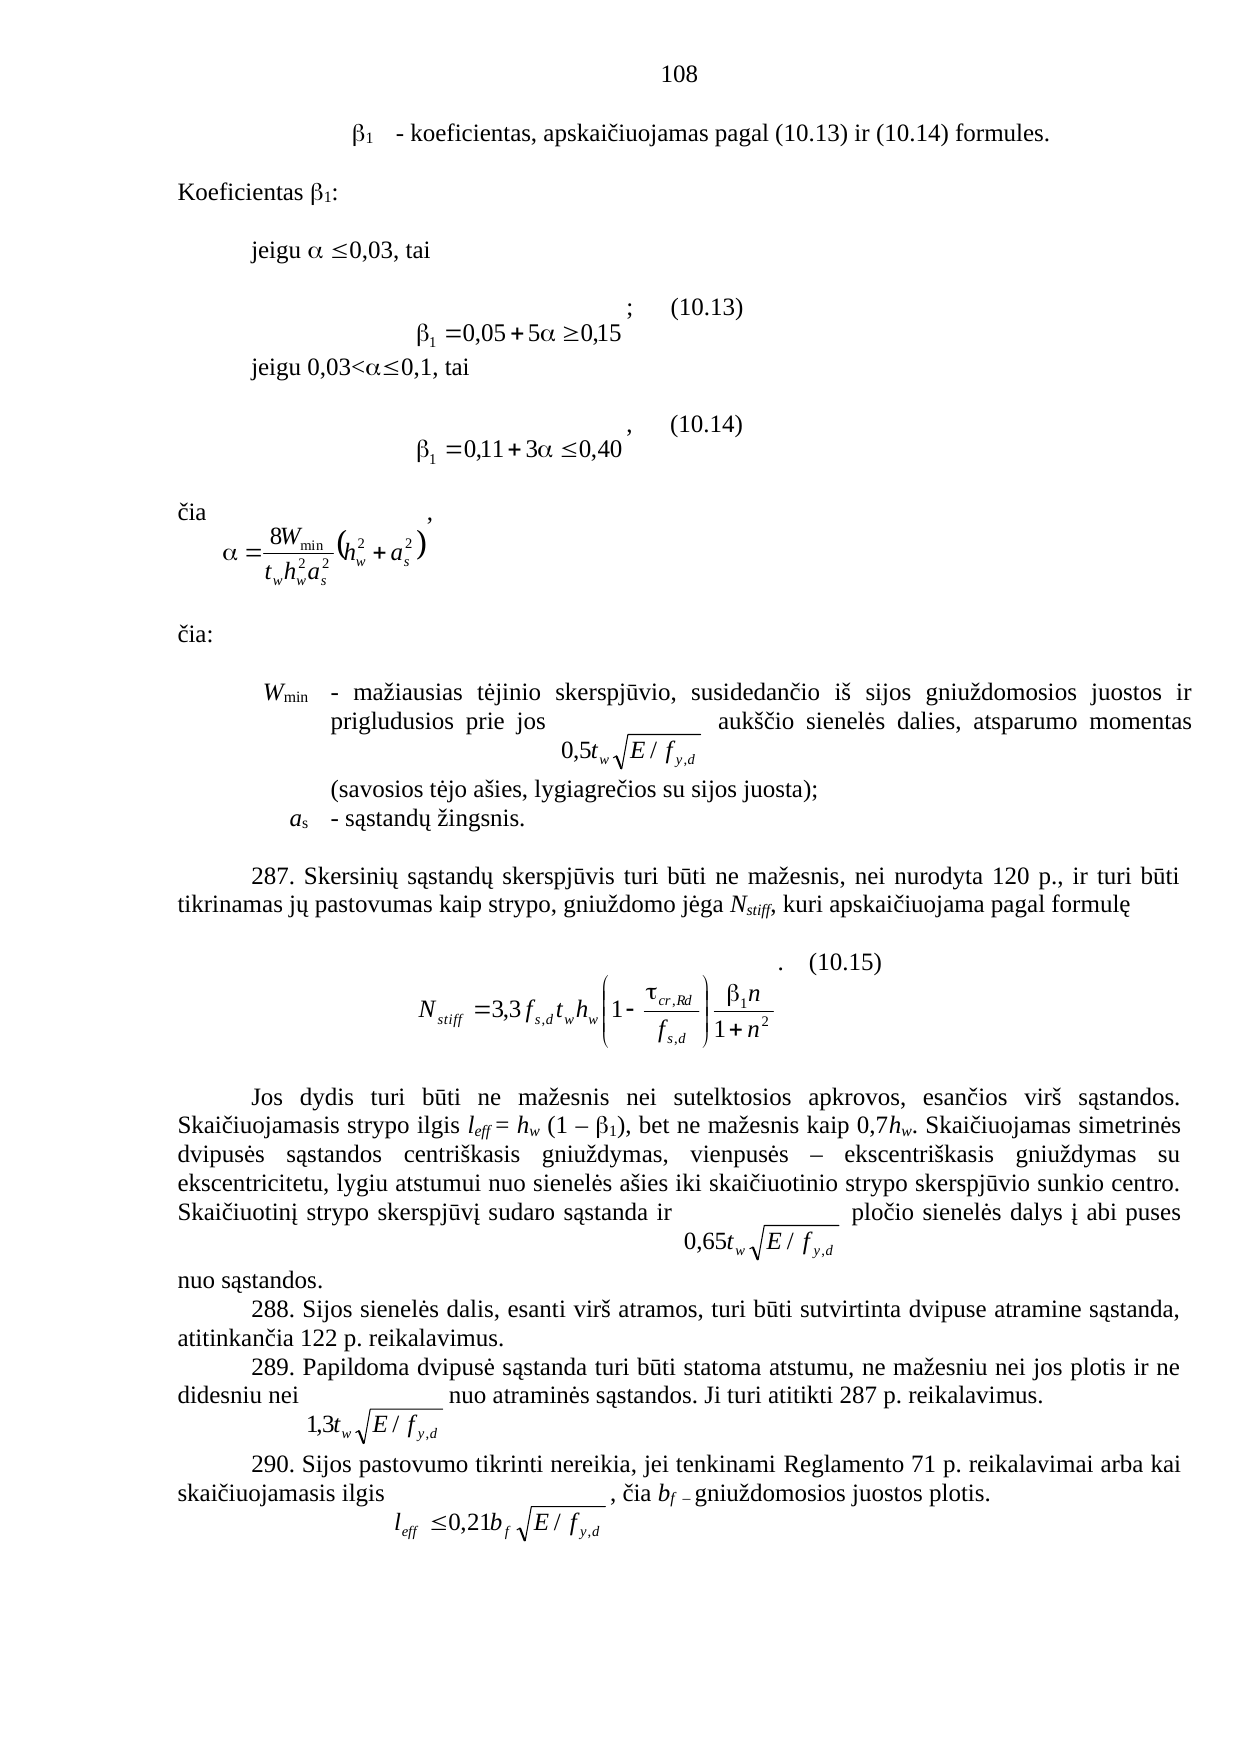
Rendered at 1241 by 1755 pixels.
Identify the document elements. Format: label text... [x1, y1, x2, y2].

text , (10.14) [215, 409, 1181, 468]
table_cell - koeficientas, apskaičiuojamas pagal (10.13) ir (10.14) formules. [384, 118, 1204, 149]
table_cell - sąstandų žingsnis. [319, 803, 1204, 832]
text . (10.15) [215, 947, 1181, 1053]
text Koeficientas b1: [177, 177, 1181, 206]
text 290. Sijos pastovumo tikrinti nereikia, jei tenkinami reglamento 71 p. reikalavimai arba kai skaičiuojamasis ilgis , čia bf – gniuždomosios juostos plotis. [177, 1449, 1181, 1547]
text čia: [177, 619, 1181, 648]
table_cell b1 [215, 118, 384, 149]
text 288. Sijos sienelės dalis, esanti virš atramos, turi būti sutvirtinta dvipuse atramine sąstanda, atitinkančia 122 p. reikalavimus. [177, 1294, 1181, 1352]
table_header Wmin [215, 677, 319, 803]
text jeigu 0,03<a£0,1, tai [177, 352, 1181, 380]
text 289. Papildoma dvipusė sąstanda turi būti statoma atstumu, ne mažesniu nei jos plotis ir ne didesniu nei nuo atraminės sąstandos. Ji turi atitikti 287 p. reikalavimus. [177, 1352, 1181, 1449]
text Jos dydis turi būti ne mažesnis nei sutelktosios apkrovos, esančios virš sąstandos. Skaičiuojamasis strypo ilgis leff = hw (1 – b1), bet ne mažesnis kaip 0,7hw. Skaičiuojamas simetrinės dvipusės sąstandos centriškasis gniuždymas, vienpusės – ekscentriškasis gniuždymas su ekscentricitetu, lygiu atstumui nuo sienelės ašies iki skaičiuotinio strypo skerspjūvio sunkio centro. Skaičiuotinį strypo skerspjūvį sudaro sąstanda ir pločio sienelės dalys į abi puses nuo sąstandos. [177, 1082, 1181, 1294]
table_cell as [215, 803, 319, 832]
text 287. Skersinių sąstandų skerspjūvis turi būti ne mažesnis, nei nurodyta 120 p., ir turi būti tikrinamas jų pastovumas kaip strypo, gniuždomo jėga Nstiff, kuri apskaičiuojama pagal formulę [177, 861, 1181, 918]
table_header - mažiausias tėjinio skerspjūvio, susidedančio iš sijos gniuždomosios juostos ir prigludusios prie jos aukščio sienelės dalies, atsparumo momentas (savosios tėjo ašies, lygiagrečios su sijos juosta); [319, 677, 1204, 803]
text čia , [177, 497, 1181, 591]
text jeigu a £0,03, tai [177, 235, 1181, 264]
text ; (10.13) [215, 292, 1181, 352]
